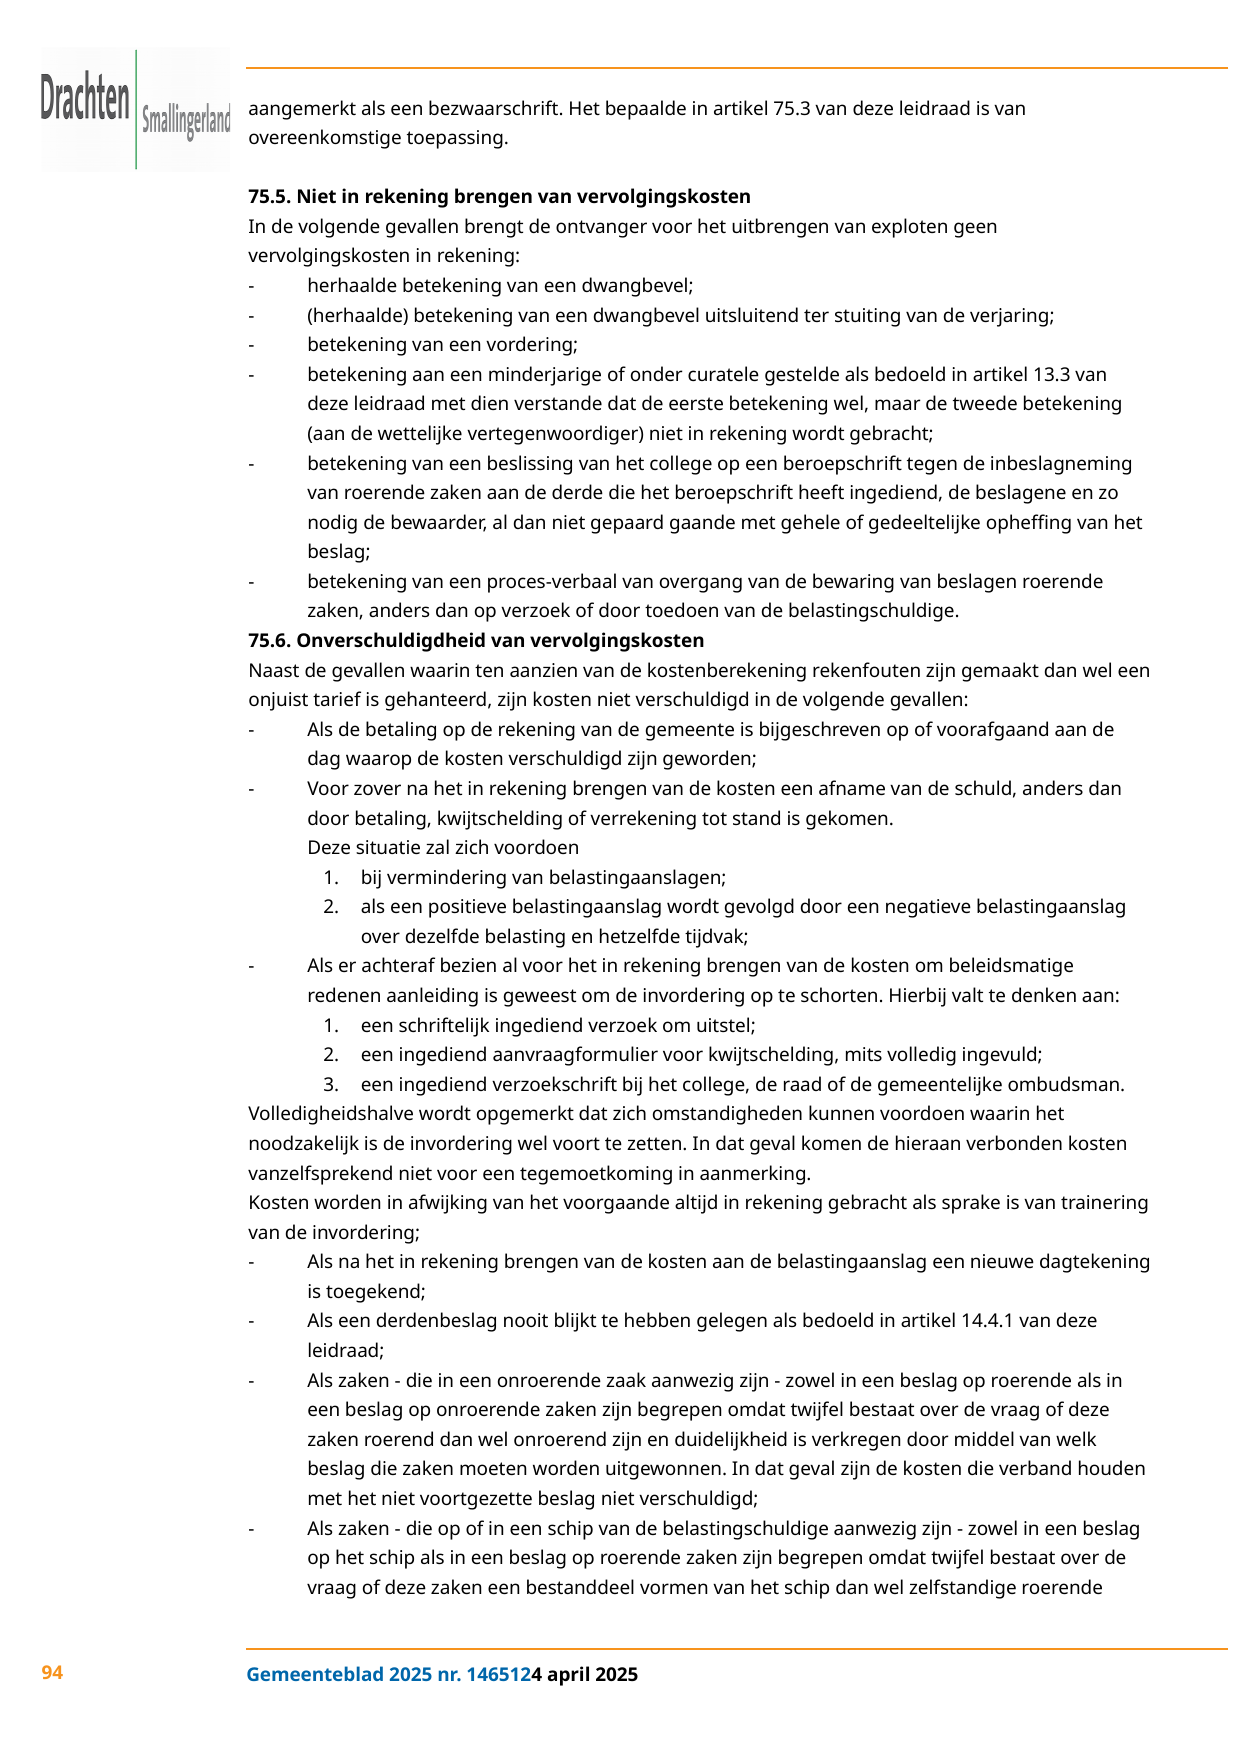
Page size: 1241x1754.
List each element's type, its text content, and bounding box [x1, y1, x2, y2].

text 75.5. Niet in rekening brengen van vervolgingskosten [248, 183, 1152, 209]
list Als zaken - die in een onroerende zaak aanwezig zijn - zowel in een beslag op roerende als in een beslag op onroerende zaken zijn begrepen omdat twijfel bestaat over de vraag of deze zaken roerend dan wel onroerend zijn en duidelijkheid is verkregen door middel van welk beslag die zaken moeten worden uitgewonnen. In dat geval zijn de kosten die verband houden met het niet voortgezette beslag niet verschuldigd; [248, 1367, 1152, 1511]
text aangemerkt als een bezwaarschrift. Het bepaalde in artikel 75.3 van deze leidraad is van overeenkomstige toepassing. [248, 95, 1152, 150]
picture [41, 47, 231, 172]
list Als de betaling op de rekening van de gemeente is bijgeschreven op of voorafgaand aan de dag waarop de kosten verschuldigd zijn geworden; [248, 716, 1152, 771]
list herhaalde betekening van een dwangbevel; [248, 272, 1152, 298]
list Als er achteraf bezien al voor het in rekening brengen van de kosten om beleidsmatige redenen aanleiding is geweest om de invordering op te schorten. Hierbij valt te denken aan: [248, 953, 1152, 1008]
list betekening aan een minderjarige of onder curatele gestelde als bedoeld in artikel 13.3 van deze leidraad met dien verstande dat de eerste betekening wel, maar de tweede betekening (aan de wettelijke vertegenwoordiger) niet in rekening wordt gebracht; [248, 361, 1152, 446]
text Naast de gevallen waarin ten aanzien van de kostenberekening rekenfouten zijn gemaakt dan wel een onjuist tarief is gehanteerd, zijn kosten niet verschuldigd in de volgende gevallen: [248, 657, 1152, 712]
text In de volgende gevallen brengt de ontvanger voor het uitbrengen van exploten geen vervolgingskosten in rekening: [248, 213, 1152, 268]
text Volledigheidshalve wordt opgemerkt dat zich omstandigheden kunnen voordoen waarin het noodzakelijk is de invordering wel voort te zetten. In dat geval komen de hieraan verbonden kosten vanzelfsprekend niet voor een tegemoetkoming in aanmerking. [248, 1101, 1152, 1186]
list betekening van een vordering; [248, 331, 1152, 357]
list (herhaalde) betekening van een dwangbevel uitsluitend ter stuiting van de verjaring; [248, 302, 1152, 328]
list als een positieve belastingaanslag wordt gevolgd door een negatieve belastingaanslag over dezelfde belasting en hetzelfde tijdvak; [323, 893, 1152, 949]
list Als een derdenbeslag nooit blijkt te hebben gelegen als bedoeld in artikel 14.4.1 van deze leidraad; [248, 1308, 1152, 1363]
list Voor zover na het in rekening brengen van de kosten een afname van de schuld, anders dan door betaling, kwijtschelding of verrekening tot stand is gekomen. [248, 775, 1152, 831]
list bij vermindering van belastingaanslagen; [323, 864, 1152, 890]
list betekening van een beslissing van het college op een beroepschrift tegen de inbeslagneming van roerende zaken aan de derde die het beroepschrift heeft ingediend, de beslagene en zo nodig de bewaarder, al dan niet gepaard gaande met gehele of gedeeltelijke opheffing van het beslag; [248, 450, 1152, 564]
list Als na het in rekening brengen van de kosten aan de belastingaanslag een nieuwe dagtekening is toegekend; [248, 1248, 1152, 1304]
list Deze situatie zal zich voordoen [248, 834, 1152, 860]
list een ingediend aanvraagformulier voor kwijtschelding, mits volledig ingevuld; [323, 1041, 1152, 1067]
text 75.6. Onverschuldigdheid van vervolgingskosten [248, 627, 1152, 653]
list Als zaken - die op of in een schip van de belastingschuldige aanwezig zijn - zowel in een beslag op het schip als in een beslag op roerende zaken zijn begrepen omdat twijfel bestaat over de vraag of deze zaken een bestanddeel vormen van het schip dan wel zelfstandige roerende [248, 1515, 1152, 1600]
text Kosten worden in afwijking van het voorgaande altijd in rekening gebracht als sprake is van trainering van de invordering; [248, 1189, 1152, 1245]
list betekening van een proces-verbaal van overgang van de bewaring van beslagen roerende zaken, anders dan op verzoek of door toedoen van de belastingschuldige. [248, 568, 1152, 623]
list een ingediend verzoekschrift bij het college, de raad of de gemeentelijke ombudsman. [323, 1071, 1152, 1097]
list een schriftelijk ingediend verzoek om uitstel; [323, 1012, 1152, 1038]
